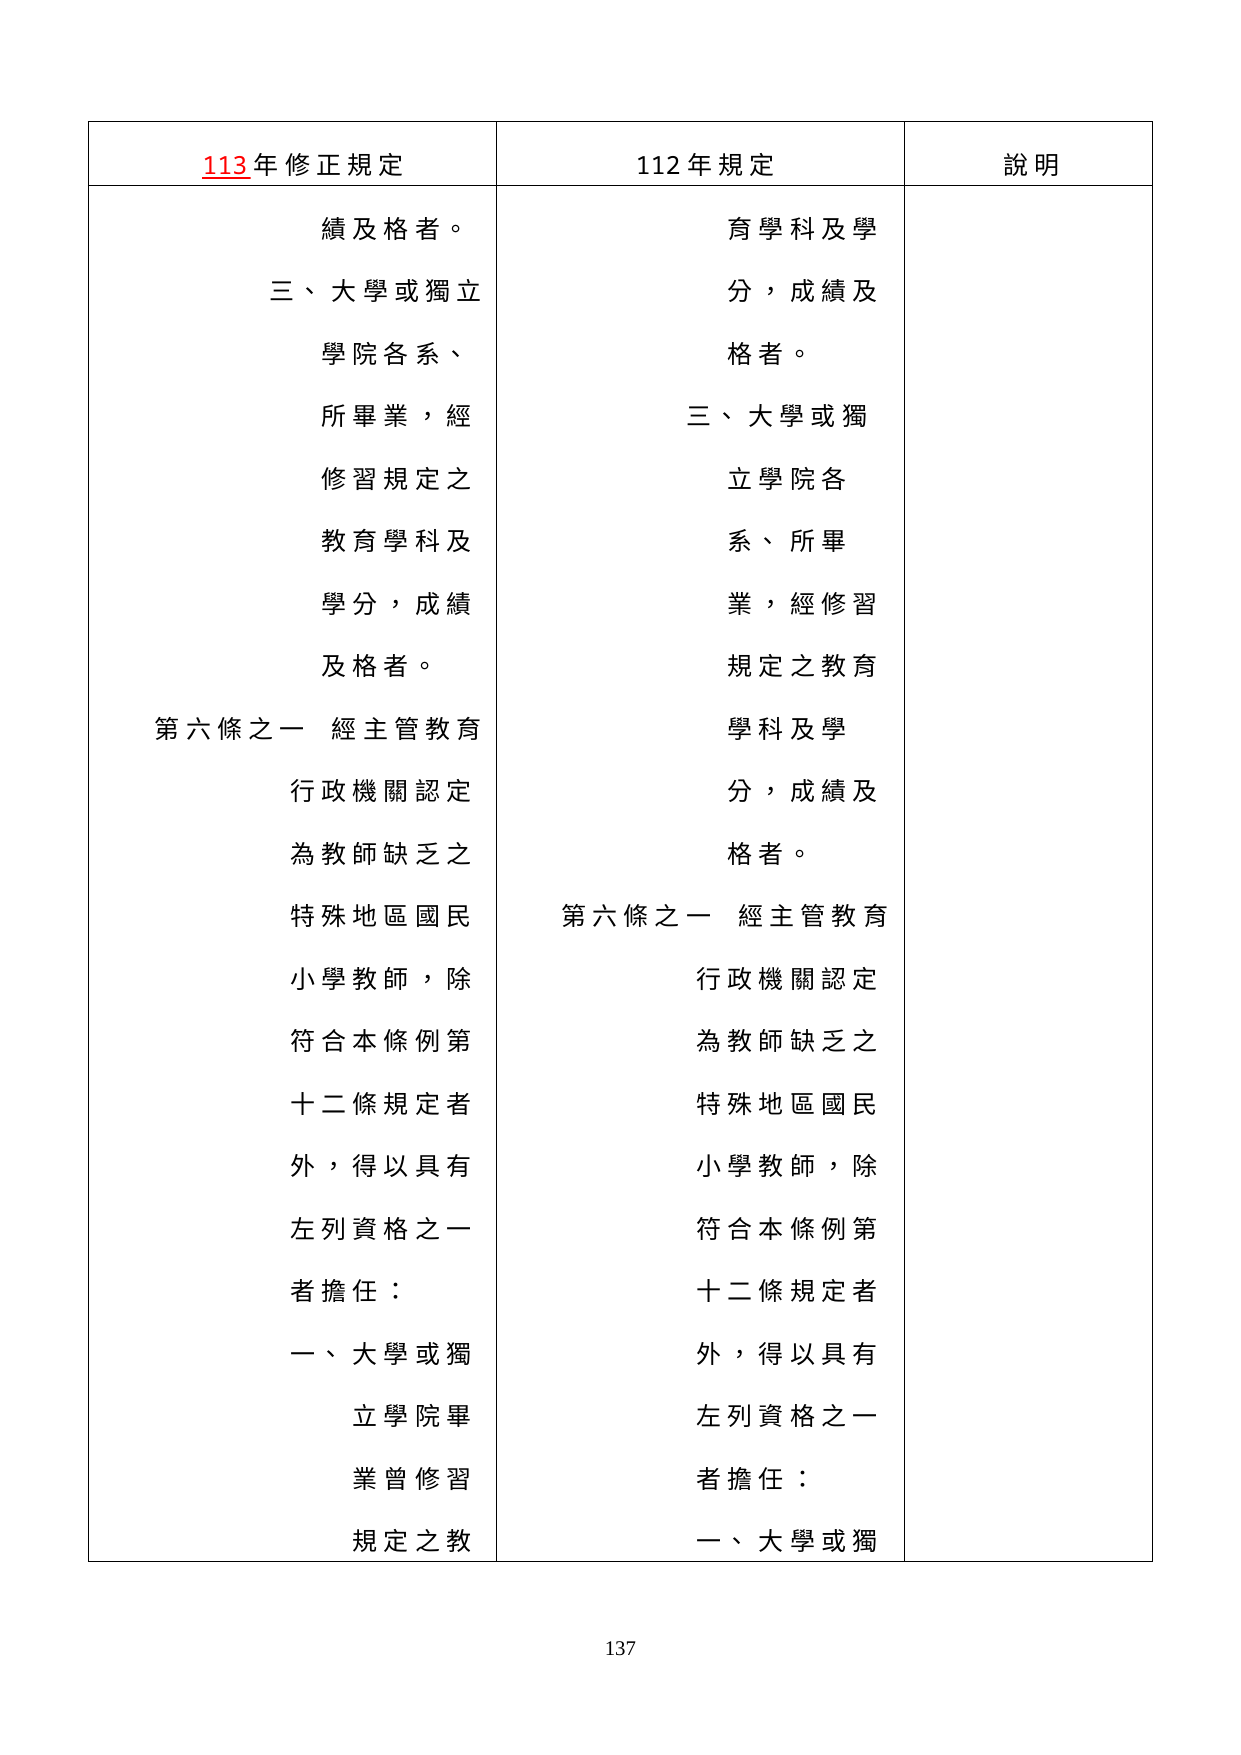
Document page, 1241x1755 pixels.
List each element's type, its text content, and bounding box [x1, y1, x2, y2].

table_header 說明 [905, 122, 1152, 185]
table_cell [905, 186, 1152, 1561]
table_cell 育學科及學分，成績及格者。 三、大學或獨立學院各系、所畢業，經修習規定之教育學科及學分，成績及格者。 第六條之一 經主管教育行政機關認定為教師缺乏之特殊地區國民小學教師，除符合本條例第十二條規定者外，得以具有左列資格之一者擔任： 一、大學或獨 [497, 186, 904, 1561]
table_cell 績及格者。 三、大學或獨立學院各系、所畢業，經修習規定之教育學科及學分，成績及格者。 第六條之一 經主管教育行政機關認定為教師缺乏之特殊地區國民小學教師，除符合本條例第十二條規定者外，得以具有左列資格之一者擔任： 一、大學或獨立學院畢業曾修習規定之教 [89, 186, 496, 1561]
table_header 113年修正規定 [89, 122, 496, 185]
table_header 112年規定 [497, 122, 904, 185]
